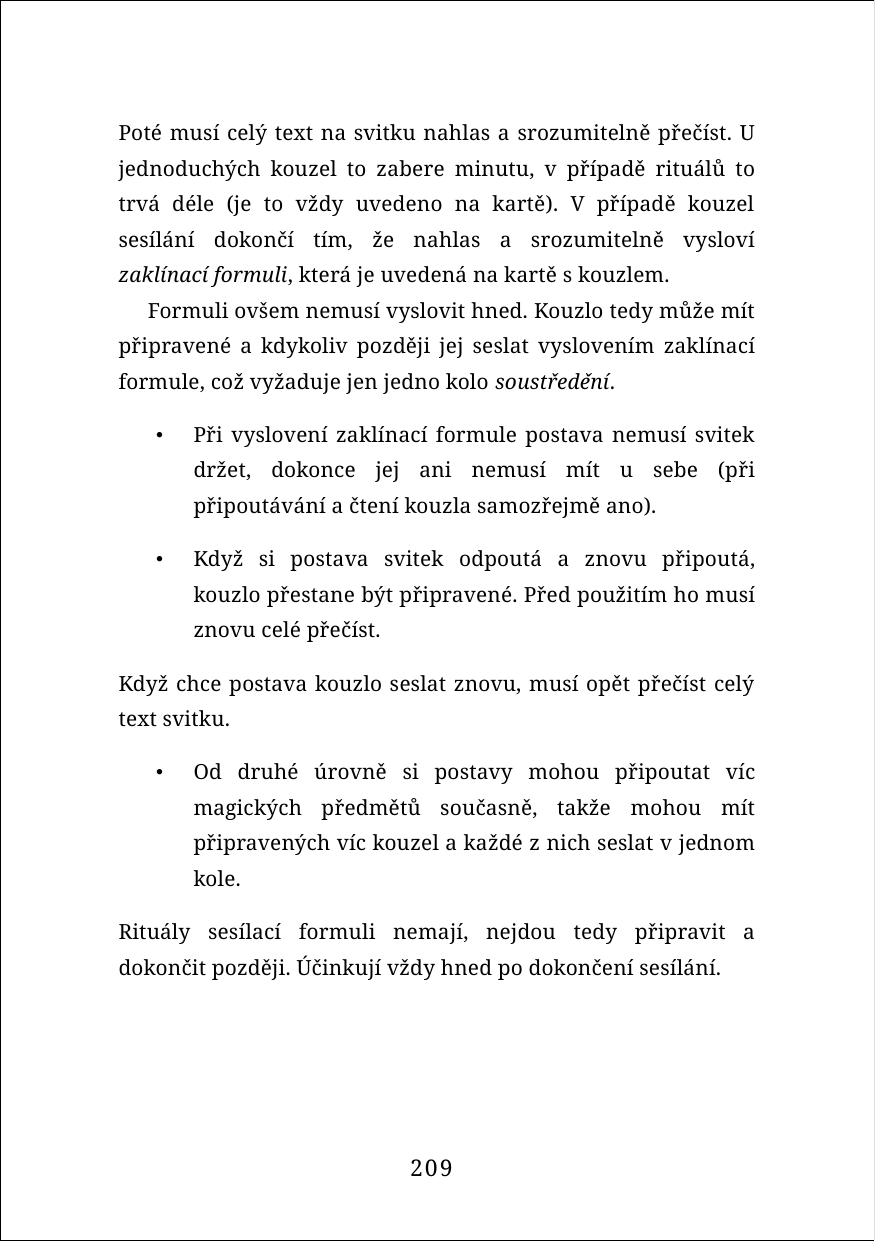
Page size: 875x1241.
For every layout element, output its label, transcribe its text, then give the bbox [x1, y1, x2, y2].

text Poté musí celý text na svitku nahlas a srozumitelně přečíst. U jednoduchých kouzel to zabere minutu, v případě rituálů to trvá déle (je to vždy uvedeno na kartě). V případě kouzel sesílání dokončí tím, že nahlas a srozumitelně vysloví zaklínací formuli, která je uvedená na kartě s kouzlem. Formuli ovšem nemusí vyslovit hned. Kouzlo tedy může mít připravené a kdykoliv později jej seslat vyslovením zaklínací formule, což vyžaduje jen jedno kolo soustředění. [118, 118, 756, 395]
text Rituály sesílací formuli nemají, nejdou tedy připravit a dokončit později. Účinkují vždy hned po dokončení sesílání. [118, 917, 756, 981]
text Když chce postava kouzlo seslat znovu, musí opět přečíst celý text svitku. [118, 669, 756, 733]
list Od druhé úrovně si postavy mohou připoutat víc magických předmětů současně, takže mohou mít připravených víc kouzel a každé z nich seslat v jednom kole. [156, 757, 756, 892]
list Při vyslovení zaklínací formule postava nemusí svitek držet, dokonce jej ani nemusí mít u sebe (při připoutávání a čtení kouzla samozřejmě ano). [156, 420, 756, 519]
list Když si postava svitek odpoutá a znovu připoutá, kouzlo přestane být připravené. Před použitím ho musí znovu celé přečíst. [156, 544, 756, 644]
